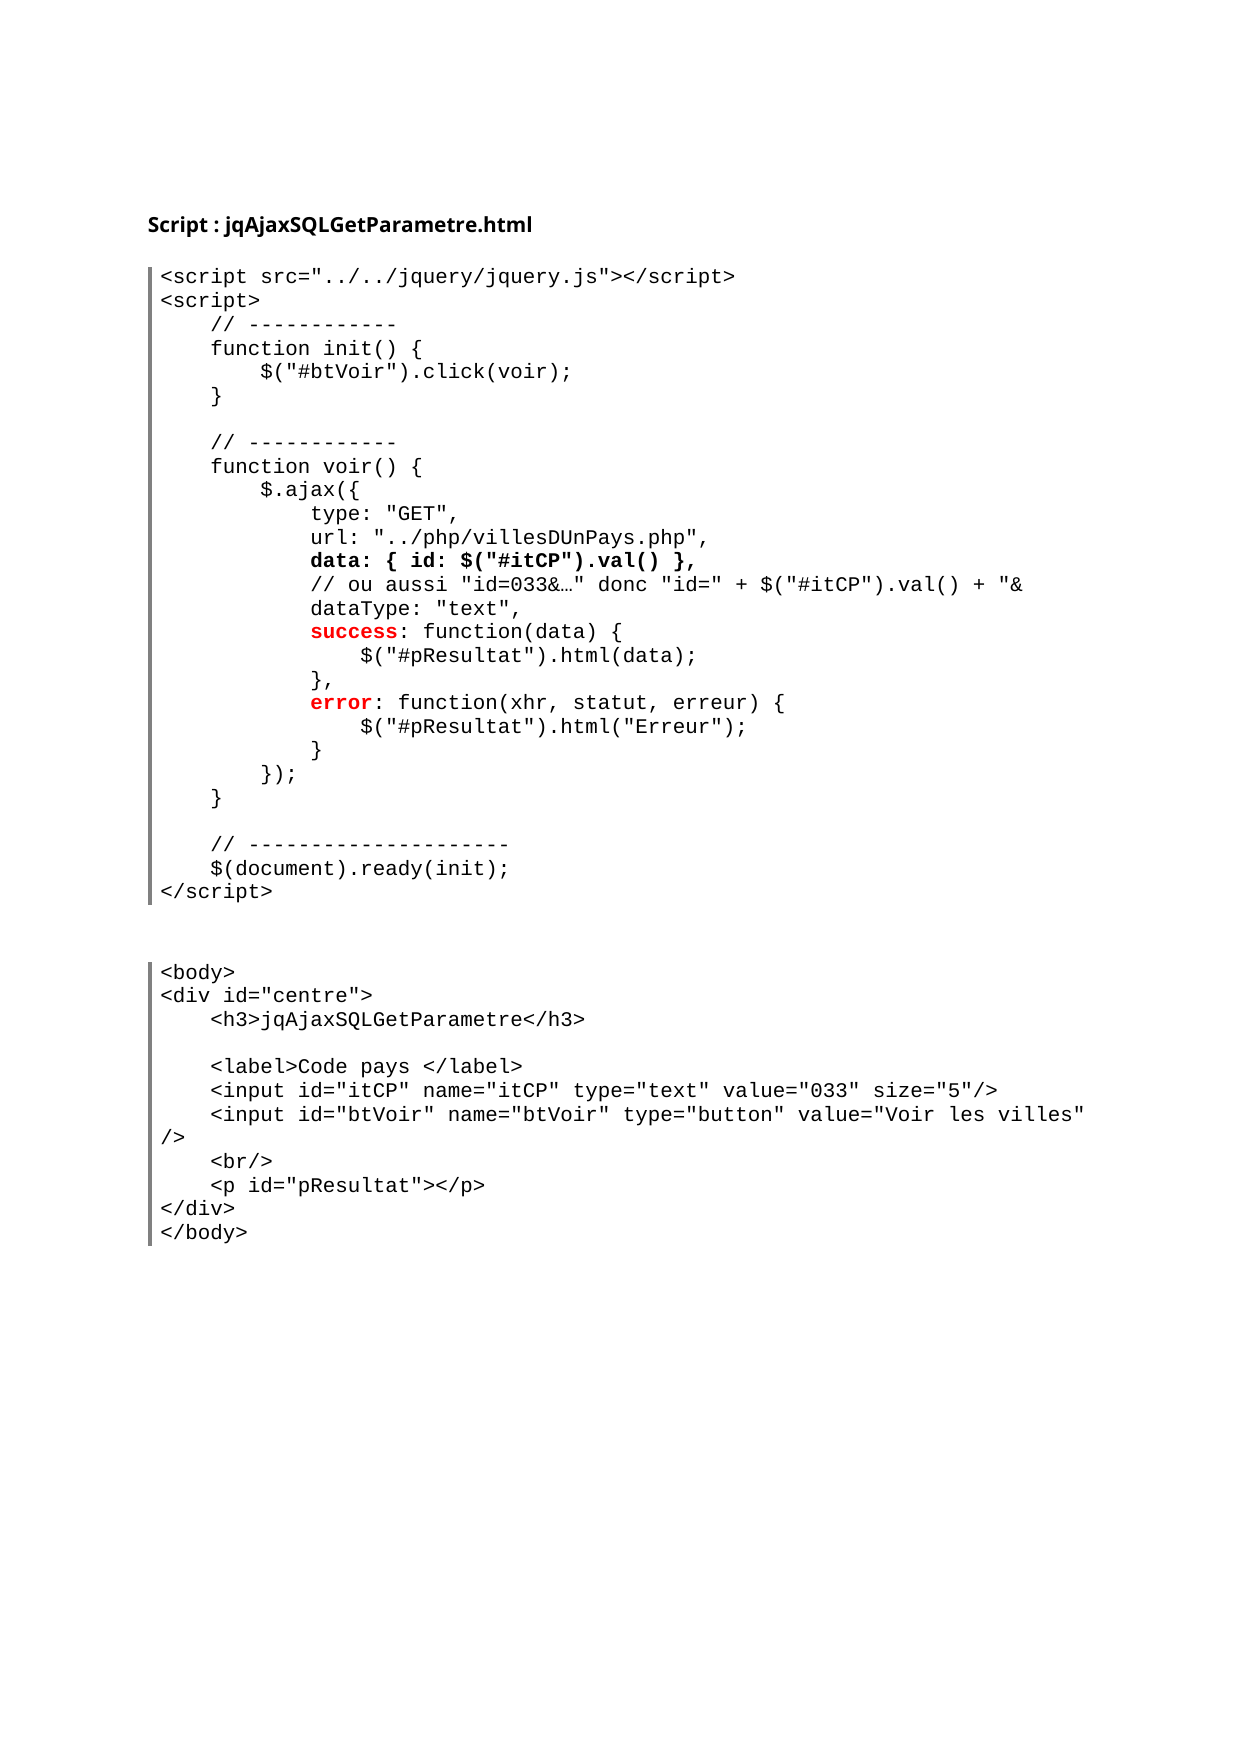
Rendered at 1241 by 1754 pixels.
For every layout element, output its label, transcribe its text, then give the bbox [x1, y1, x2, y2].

text </div> [152, 1198, 1092, 1222]
text } [152, 739, 1092, 763]
text <script> [152, 290, 1092, 314]
text function init() { [152, 337, 1092, 361]
text // --------------------- [152, 834, 1092, 858]
text <input id="btVoir" name="btVoir" type="button" value="Voir les villes" /> [152, 1104, 1092, 1151]
text $("#btVoir").click(voir); [152, 361, 1092, 385]
text success: function(data) { [152, 621, 1092, 645]
text <p id="pResultat"></p> [152, 1175, 1092, 1198]
text type: "GET", [152, 503, 1092, 527]
text // ------------ [152, 314, 1092, 337]
text dataType: "text", [152, 598, 1092, 621]
text // ------------ [152, 432, 1092, 456]
text }, [152, 668, 1092, 692]
text $("#pResultat").html(data); [152, 645, 1092, 668]
text }); [152, 763, 1092, 787]
text <script src="../../jquery/jquery.js"></script> [152, 267, 1092, 290]
text <h3>jqAjaxSQLGetParametre</h3> [152, 1009, 1092, 1033]
text <input id="itCP" name="itCP" type="text" value="033" size="5"/> [152, 1080, 1092, 1104]
text <label>Code pays </label> [152, 1056, 1092, 1080]
text $("#pResultat").html("Erreur"); [152, 716, 1092, 739]
text </body> [152, 1222, 1092, 1246]
text Script : jqAjaxSQLGetParametre.html [148, 210, 1092, 238]
text <br/> [152, 1151, 1092, 1175]
text <body> [152, 962, 1092, 986]
text // ou aussi "id=033&…" donc "id=" + $("#itCP").val() + "& [152, 574, 1092, 598]
text data: { id: $("#itCP").val() }, [152, 550, 1092, 574]
text } [152, 385, 1092, 408]
text url: "../php/villesDUnPays.php", [152, 527, 1092, 550]
text $.ajax({ [152, 479, 1092, 503]
text <div id="centre"> [152, 986, 1092, 1009]
text </script> [152, 881, 1092, 905]
text } [152, 787, 1092, 810]
text function voir() { [152, 456, 1092, 479]
text $(document).ready(init); [152, 858, 1092, 881]
text error: function(xhr, statut, erreur) { [152, 692, 1092, 716]
